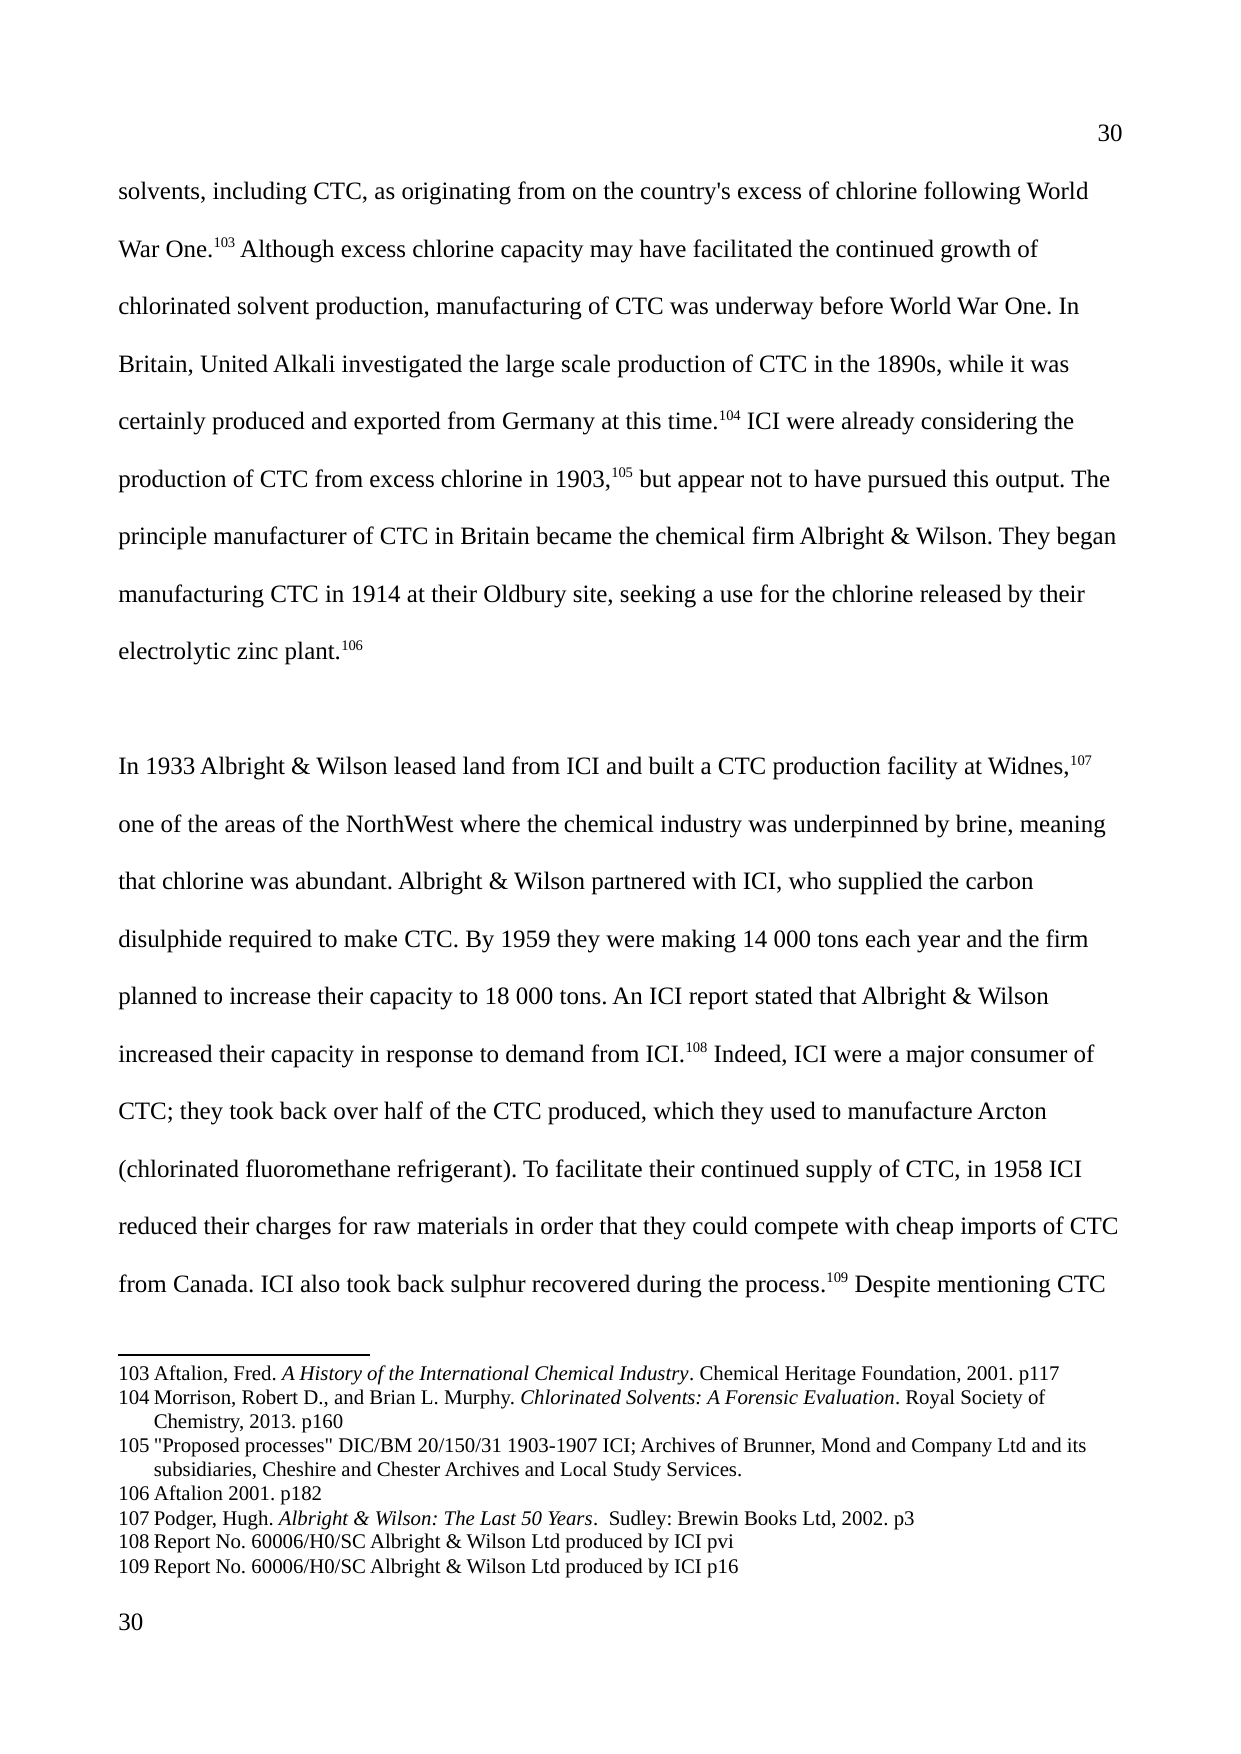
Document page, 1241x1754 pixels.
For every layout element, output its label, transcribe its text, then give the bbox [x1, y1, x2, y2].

text Aftalion, Fred. A History of the International Chemical Industry. Chemical Heritage Foundation, 2001. p117 [118, 1361, 1122, 1385]
text Report No. 60006/H0/SC Albright & Wilson Ltd produced by ICI p16 [118, 1553, 1122, 1578]
text Report No. 60006/H0/SC Albright & Wilson Ltd produced by ICI pvi [118, 1529, 1122, 1553]
text "Proposed processes" DIC/BM 20/150/31 1903-1907 ICI; Archives of Brunner, Mond and Company Ltd and its subsidiaries, Cheshire and Chester Archives and Local Study Services. [118, 1433, 1122, 1481]
text solvents, including CTC, as originating from on the country's excess of chlorine following World War One. Although excess chlorine capacity may have facilitated the continued growth of chlorinated solvent production, manufacturing of CTC was underway before World War One. In Britain, United Alkali investigated the large scale production of CTC in the 1890s, while it was certainly produced and exported from Germany at this time. ICI were already considering the production of CTC from excess chlorine in 1903, but appear not to have pursued this output. The principle manufacturer of CTC in Britain became the chemical firm Albright & Wilson. They began manufacturing CTC in 1914 at their Oldbury site, seeking a use for the chlorine released by their electrolytic zinc plant. [118, 176, 1122, 665]
text In 1933 Albright & Wilson leased land from ICI and built a CTC production facility at Widnes, one of the areas of the NorthWest where the chemical industry was underpinned by brine, meaning that chlorine was abundant. Albright & Wilson partnered with ICI, who supplied the carbon disulphide required to make CTC. By 1959 they were making 14 000 tons each year and the firm planned to increase their capacity to 18 000 tons. An ICI report stated that Albright & Wilson increased their capacity in response to demand from ICI. Indeed, ICI were a major consumer of CTC; they took back over half of the CTC produced, which they used to manufacture Arcton (chlorinated fluoromethane refrigerant). To facilitate their continued supply of CTC, in 1958 ICI reduced their charges for raw materials in order that they could compete with cheap imports of CTC from Canada. ICI also took back sulphur recovered during the process. Despite mentioning CTC [118, 751, 1122, 1298]
text Morrison, Robert D., and Brian L. Murphy. Chlorinated Solvents: A Forensic Evaluation. Royal Society of Chemistry, 2013. p160 [118, 1385, 1122, 1433]
text Aftalion 2001. p182 [118, 1481, 1122, 1505]
text Podger, Hugh. Albright & Wilson: The Last 50 Years. Sudley: Brewin Books Ltd, 2002. p3 [118, 1505, 1122, 1529]
